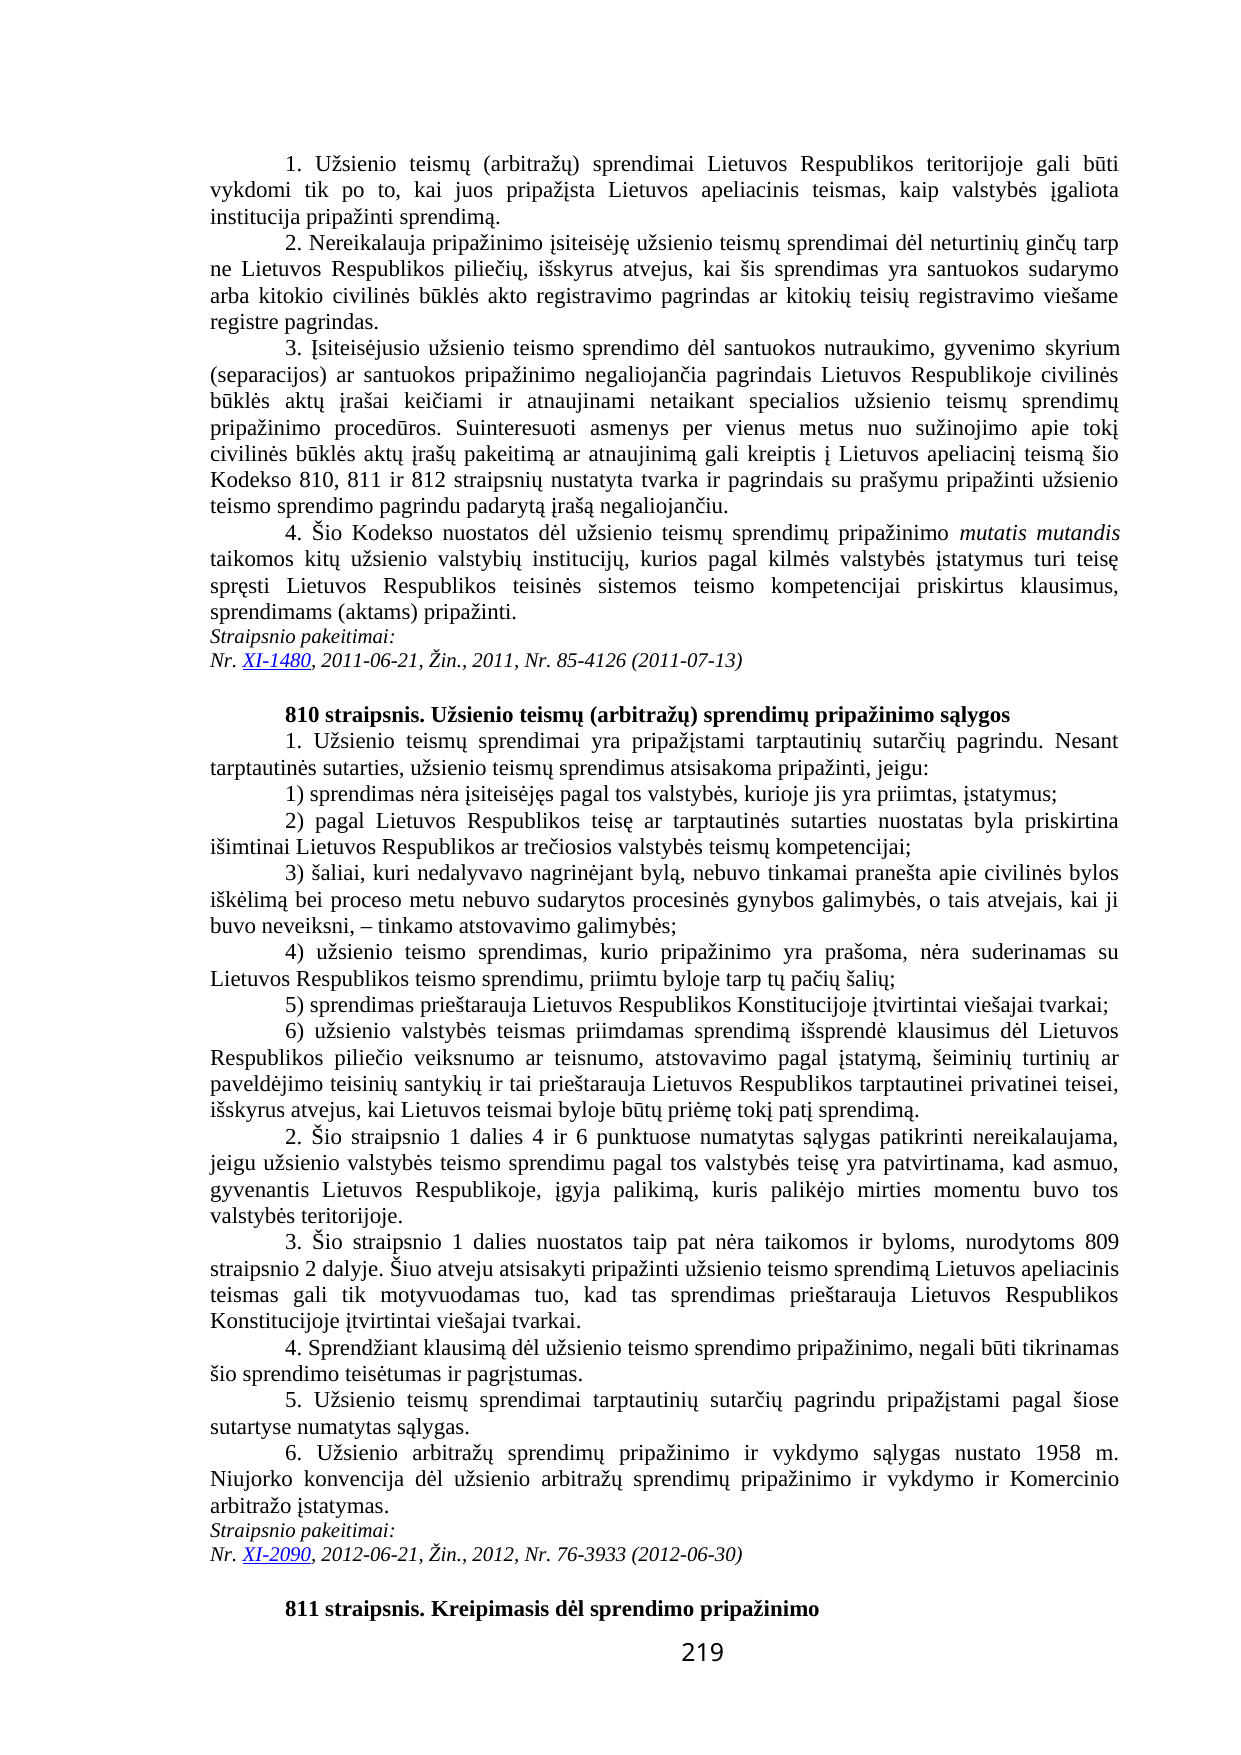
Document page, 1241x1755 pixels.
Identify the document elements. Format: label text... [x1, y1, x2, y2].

text 5) sprendimas prieštarauja Lietuvos Respublikos Konstitucijoje įtvirtintai viešajai tvarkai; [210, 991, 1120, 1017]
text 3) šaliai, kuri nedalyvavo nagrinėjant bylą, nebuvo tinkamai pranešta apie civilinės bylos iškėlimą bei proceso metu nebuvo sudarytos procesinės gynybos galimybės, o tais atvejais, kai ji buvo neveiksni, – tinkamo atstovavimo galimybės; [210, 859, 1120, 938]
text Nr. XI-2090, 2012-06-21, Žin., 2012, Nr. 76-3933 (2012-06-30) [210, 1542, 1120, 1566]
text 4. Sprendžiant klausimą dėl užsienio teismo sprendimo pripažinimo, negali būti tikrinamas šio sprendimo teisėtumas ir pagrįstumas. [210, 1334, 1120, 1386]
text 3. Šio straipsnio 1 dalies nuostatos taip pat nėra taikomos ir byloms, nurodytoms 809 straipsnio 2 dalyje. Šiuo atveju atsisakyti pripažinti užsienio teismo sprendimą Lietuvos apeliacinis teismas gali tik motyvuodamas tuo, kad tas sprendimas prieštarauja Lietuvos Respublikos Konstitucijoje įtvirtintai viešajai tvarkai. [210, 1228, 1120, 1334]
text 2) pagal Lietuvos Respublikos teisę ar tarptautinės sutarties nuostatas byla priskirtina išimtinai Lietuvos Respublikos ar trečiosios valstybės teismų kompetencijai; [210, 807, 1120, 859]
text 2. Šio straipsnio 1 dalies 4 ir 6 punktuose numatytas sąlygas patikrinti nereikalaujama, jeigu užsienio valstybės teismo sprendimu pagal tos valstybės teisę yra patvirtinama, kad asmuo, gyvenantis Lietuvos Respublikoje, įgyja palikimą, kuris palikėjo mirties momentu buvo tos valstybės teritorijoje. [210, 1123, 1120, 1228]
text 6) užsienio valstybės teismas priimdamas sprendimą išsprendė klausimus dėl Lietuvos Respublikos piliečio veiksnumo ar teisnumo, atstovavimo pagal įstatymą, šeiminių turtinių ar paveldėjimo teisinių santykių ir tai prieštarauja Lietuvos Respublikos tarptautinei privatinei teisei, išskyrus atvejus, kai Lietuvos teismai byloje būtų priėmę tokį patį sprendimą. [210, 1017, 1120, 1123]
text 5. Užsienio teismų sprendimai tarptautinių sutarčių pagrindu pripažįstami pagal šiose sutartyse numatytas sąlygas. [210, 1386, 1120, 1439]
text 1. Užsienio teismų sprendimai yra pripažįstami tarptautinių sutarčių pagrindu. Nesant tarptautinės sutarties, užsienio teismų sprendimus atsisakoma pripažinti, jeigu: [210, 728, 1120, 780]
text Nr. XI-1480, 2011-06-21, Žin., 2011, Nr. 85-4126 (2011-07-13) [210, 648, 1120, 672]
text 1. Užsienio teismų (arbitražų) sprendimai Lietuvos Respublikos teritorijoje gali būti vykdomi tik po to, kai juos pripažįsta Lietuvos apeliacinis teismas, kaip valstybės įgaliota institucija pripažinti sprendimą. [210, 150, 1120, 229]
text 811 straipsnis. Kreipimasis dėl sprendimo pripažinimo [210, 1595, 1120, 1621]
text 810 straipsnis. Užsienio teismų (arbitražų) sprendimų pripažinimo sąlygos [210, 701, 1120, 728]
text 4) užsienio teismo sprendimas, kurio pripažinimo yra prašoma, nėra suderinamas su Lietuvos Respublikos teismo sprendimu, priimtu byloje tarp tų pačių šalių; [210, 938, 1120, 991]
text 2. Nereikalauja pripažinimo įsiteisėję užsienio teismų sprendimai dėl neturtinių ginčų tarp ne Lietuvos Respublikos piliečių, išskyrus atvejus, kai šis sprendimas yra santuokos sudarymo arba kitokio civilinės būklės akto registravimo pagrindas ar kitokių teisių registravimo viešame registre pagrindas. [210, 229, 1120, 334]
text 6. Užsienio arbitražų sprendimų pripažinimo ir vykdymo sąlygas nustato 1958 m. Niujorko konvencija dėl užsienio arbitražų sprendimų pripažinimo ir vykdymo ir Komercinio arbitražo įstatymas. [210, 1439, 1120, 1518]
text 3. Įsiteisėjusio užsienio teismo sprendimo dėl santuokos nutraukimo, gyvenimo skyrium (separacijos) ar santuokos pripažinimo negaliojančia pagrindais Lietuvos Respublikoje civilinės būklės aktų įrašai keičiami ir atnaujinami netaikant specialios užsienio teismų sprendimų pripažinimo procedūros. Suinteresuoti asmenys per vienus metus nuo sužinojimo apie tokį civilinės būklės aktų įrašų pakeitimą ar atnaujinimą gali kreiptis į Lietuvos apeliacinį teismą šio Kodekso 810, 811 ir 812 straipsnių nustatyta tvarka ir pagrindais su prašymu pripažinti užsienio teismo sprendimo pagrindu padarytą įrašą negaliojančiu. [210, 334, 1120, 519]
text Straipsnio pakeitimai: [210, 1518, 1120, 1542]
text 4. Šio Kodekso nuostatos dėl užsienio teismų sprendimų pripažinimo mutatis mutandis taikomos kitų užsienio valstybių institucijų, kurios pagal kilmės valstybės įstatymus turi teisę spręsti Lietuvos Respublikos teisinės sistemos teismo kompetencijai priskirtus klausimus, sprendimams (aktams) pripažinti. [210, 519, 1120, 624]
text Straipsnio pakeitimai: [210, 624, 1120, 648]
text 1) sprendimas nėra įsiteisėjęs pagal tos valstybės, kurioje jis yra priimtas, įstatymus; [210, 780, 1120, 807]
